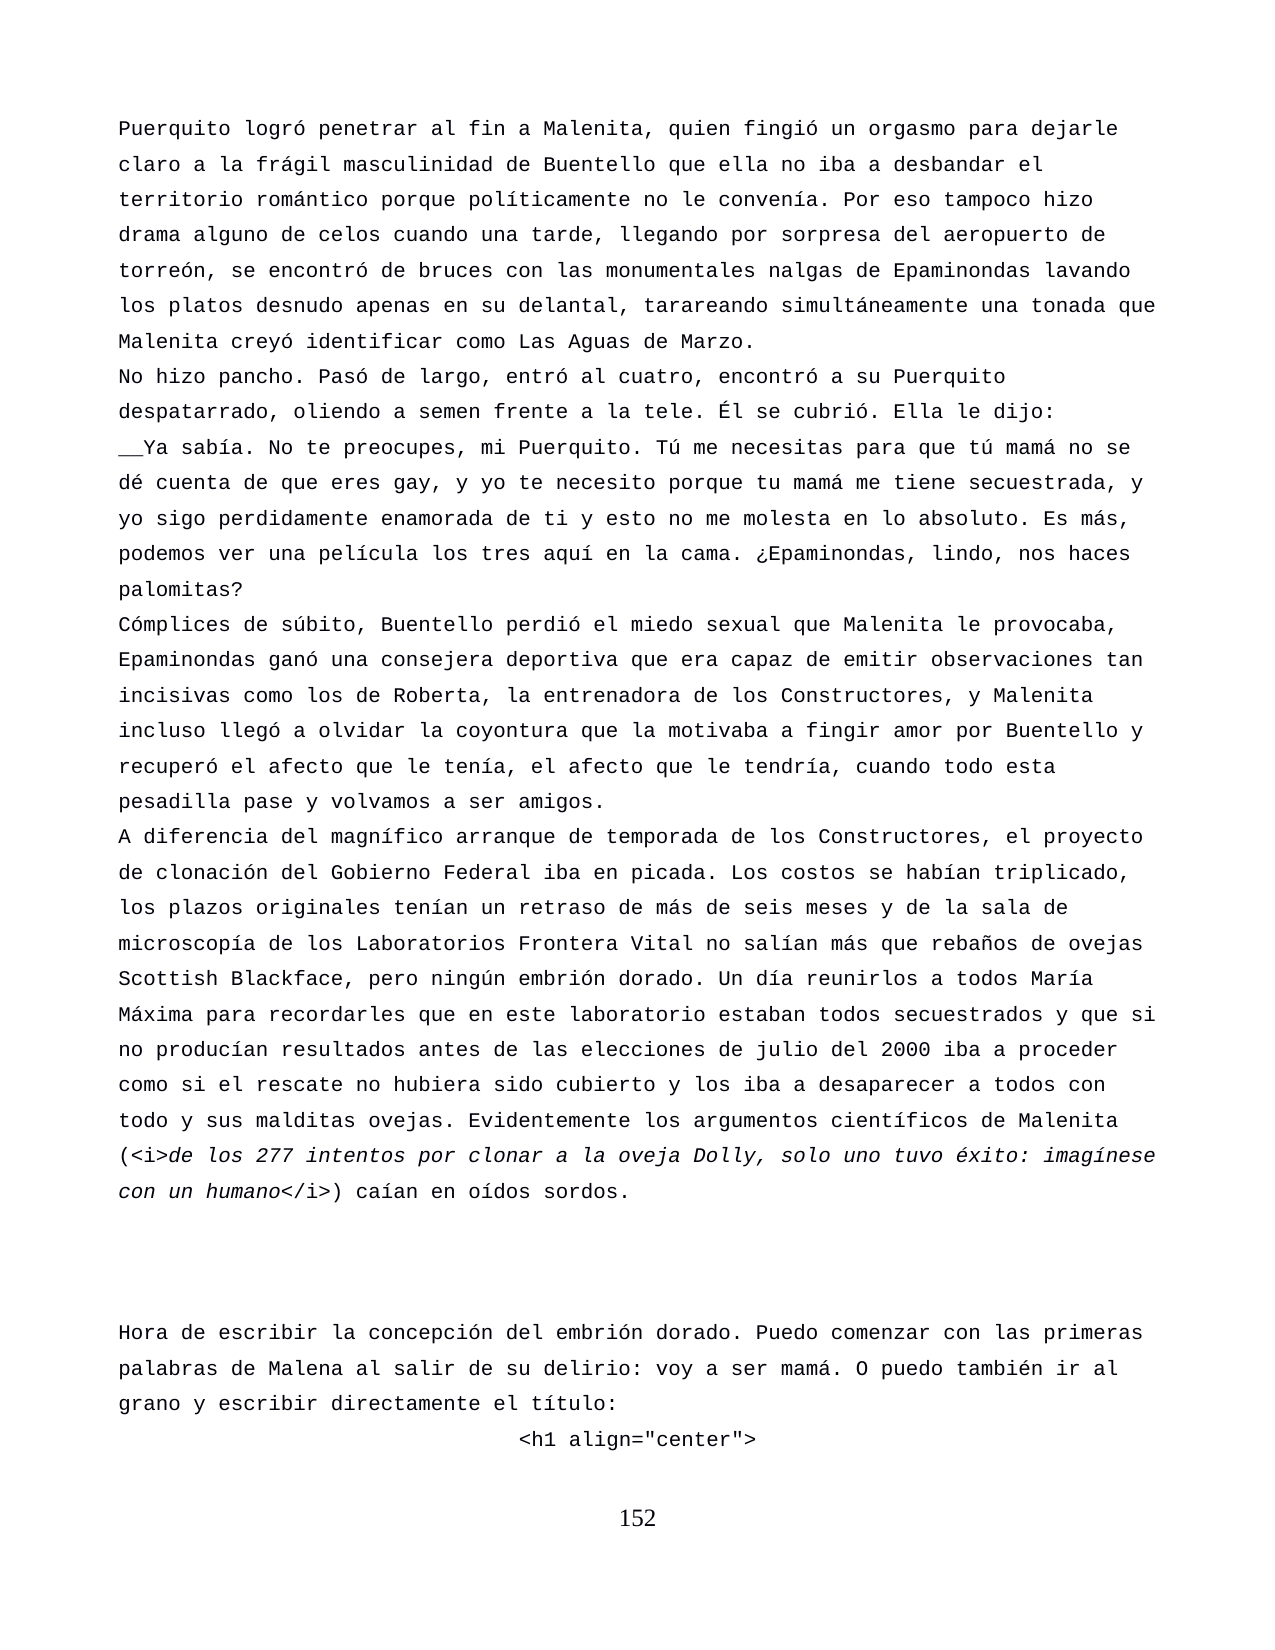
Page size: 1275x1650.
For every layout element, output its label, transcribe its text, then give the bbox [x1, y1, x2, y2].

text __Ya sabía. No te preocupes, mi Puerquito. Tú me necesitas para que tú mamá no se dé cuenta de que eres gay, y yo te necesito porque tu mamá me tiene secuestrada, y yo sigo perdidamente enamorada de ti y esto no me molesta en lo absoluto. Es más, podemos ver una película los tres aquí en la cama. ¿Epaminondas, lindo, nos haces palomitas? [118, 437, 1157, 602]
text Puerquito logró penetrar al fin a Malenita, quien fingió un orgasmo para dejarle claro a la frágil masculinidad de Buentello que ella no iba a desbandar el territorio romántico porque políticamente no le convenía. Por eso tampoco hizo drama alguno de celos cuando una tarde, llegando por sorpresa del aeropuerto de torreón, se encontró de bruces con las monumentales nalgas de Epaminondas lavando los platos desnudo apenas en su delantal, tarareando simultáneamente una tonada que Malenita creyó identificar como Las Aguas de Marzo. [118, 118, 1157, 354]
text Hora de escribir la concepción del embrión dorado. Puedo comenzar con las primeras palabras de Malena al salir de su delirio: voy a ser mamá. O puedo también ir al grano y escribir directamente el título: [118, 1322, 1157, 1417]
text No hizo pancho. Pasó de largo, entró al cuatro, encontró a su Puerquito despatarrado, oliendo a semen frente a la tele. Él se cubrió. Ella le dijo: [118, 366, 1157, 425]
text <h1 align="center"> [118, 1428, 1157, 1452]
text A diferencia del magnífico arranque de temporada de los Constructores, el proyecto de clonación del Gobierno Federal iba en picada. Los costos se habían triplicado, los plazos originales tenían un retraso de más de seis meses y de la sala de microscopía de los Laboratorios Frontera Vital no salían más que rebaños de ovejas Scottish Blackface, pero ningún embrión dorado. Un día reunirlos a todos María Máxima para recordarles que en este laboratorio estaban todos secuestrados y que si no producían resultados antes de las elecciones de julio del 2000 iba a proceder como si el rescate no hubiera sido cubierto y los iba a desaparecer a todos con todo y sus malditas ovejas. Evidentemente los argumentos científicos de Malenita (<i>de los 277 intentos por clonar a la oveja Dolly, solo uno tuvo éxito: imagínese con un humano</i>) caían en oídos sordos. [118, 826, 1157, 1204]
text Cómplices de súbito, Buentello perdió el miedo sexual que Malenita le provocaba, Epaminondas ganó una consejera deportiva que era capaz de emitir observaciones tan incisivas como los de Roberta, la entrenadora de los Constructores, y Malenita incluso llegó a olvidar la coyontura que la motivaba a fingir amor por Buentello y recuperó el afecto que le tenía, el afecto que le tendría, cuando todo esta pesadilla pase y volvamos a ser amigos. [118, 614, 1157, 815]
